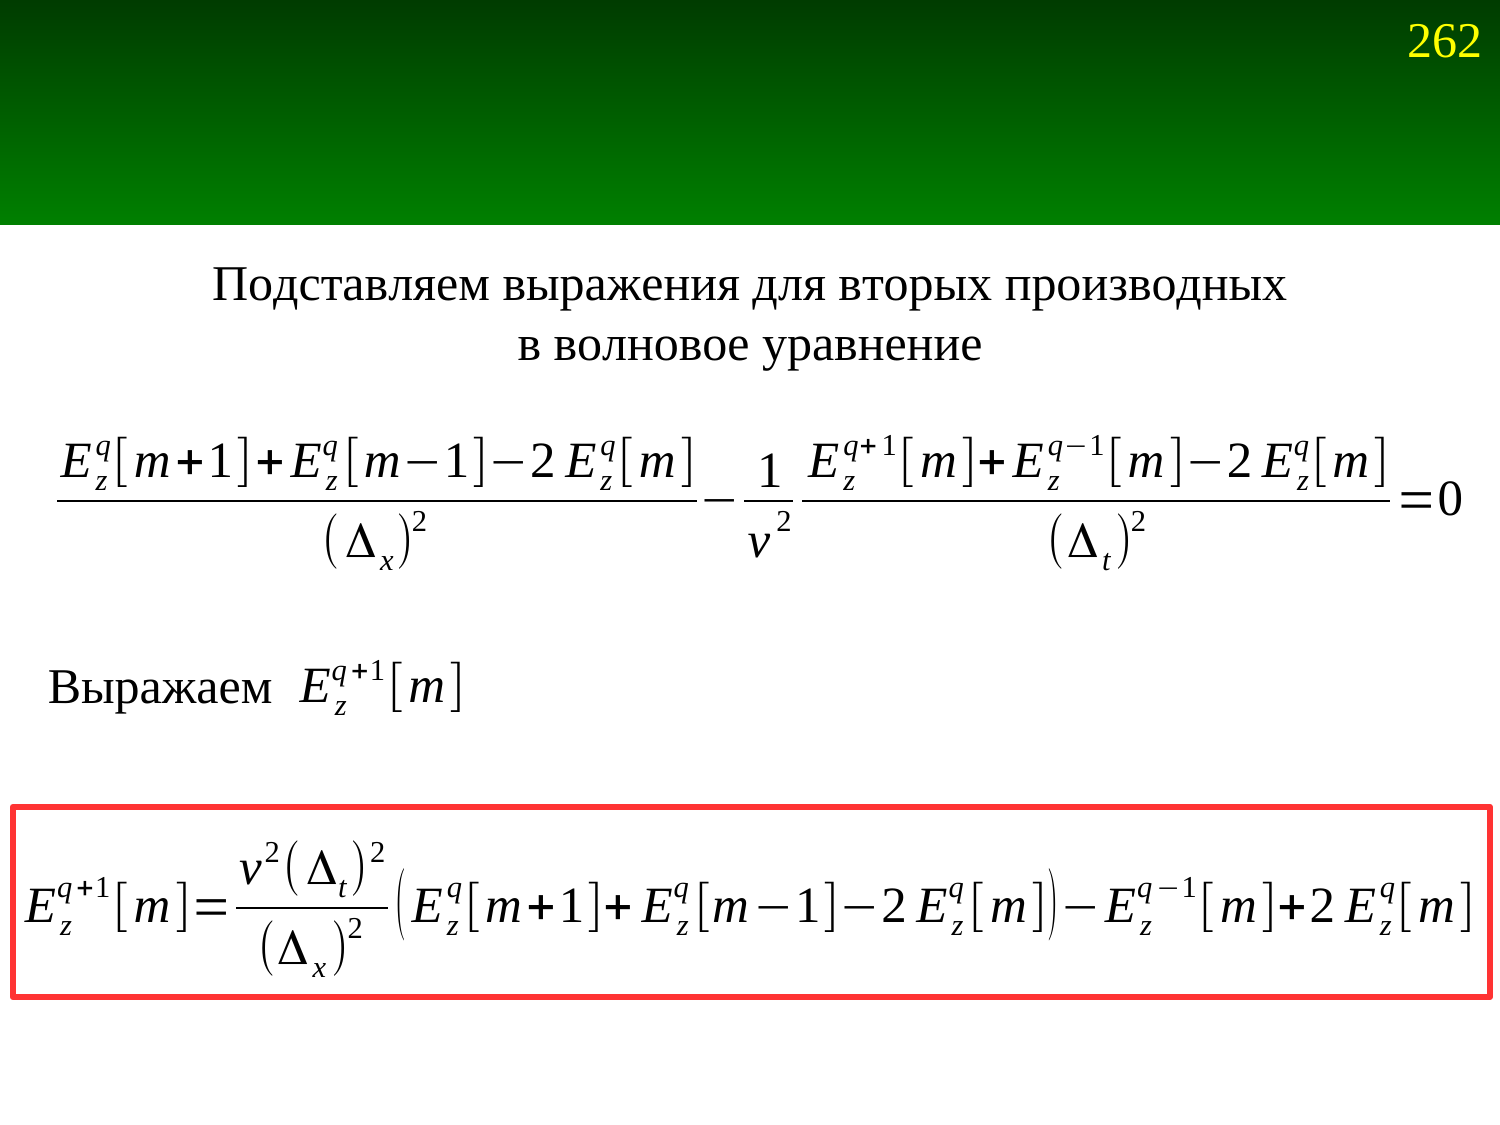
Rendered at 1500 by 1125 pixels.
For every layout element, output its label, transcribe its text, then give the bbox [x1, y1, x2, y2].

chart [283, 651, 477, 723]
chart [16, 833, 1486, 983]
text_box Подставляем выражения для вторых производных в волновое уравнение [197, 242, 1303, 378]
chart [41, 426, 1477, 576]
text_box Выражаем [33, 645, 301, 721]
